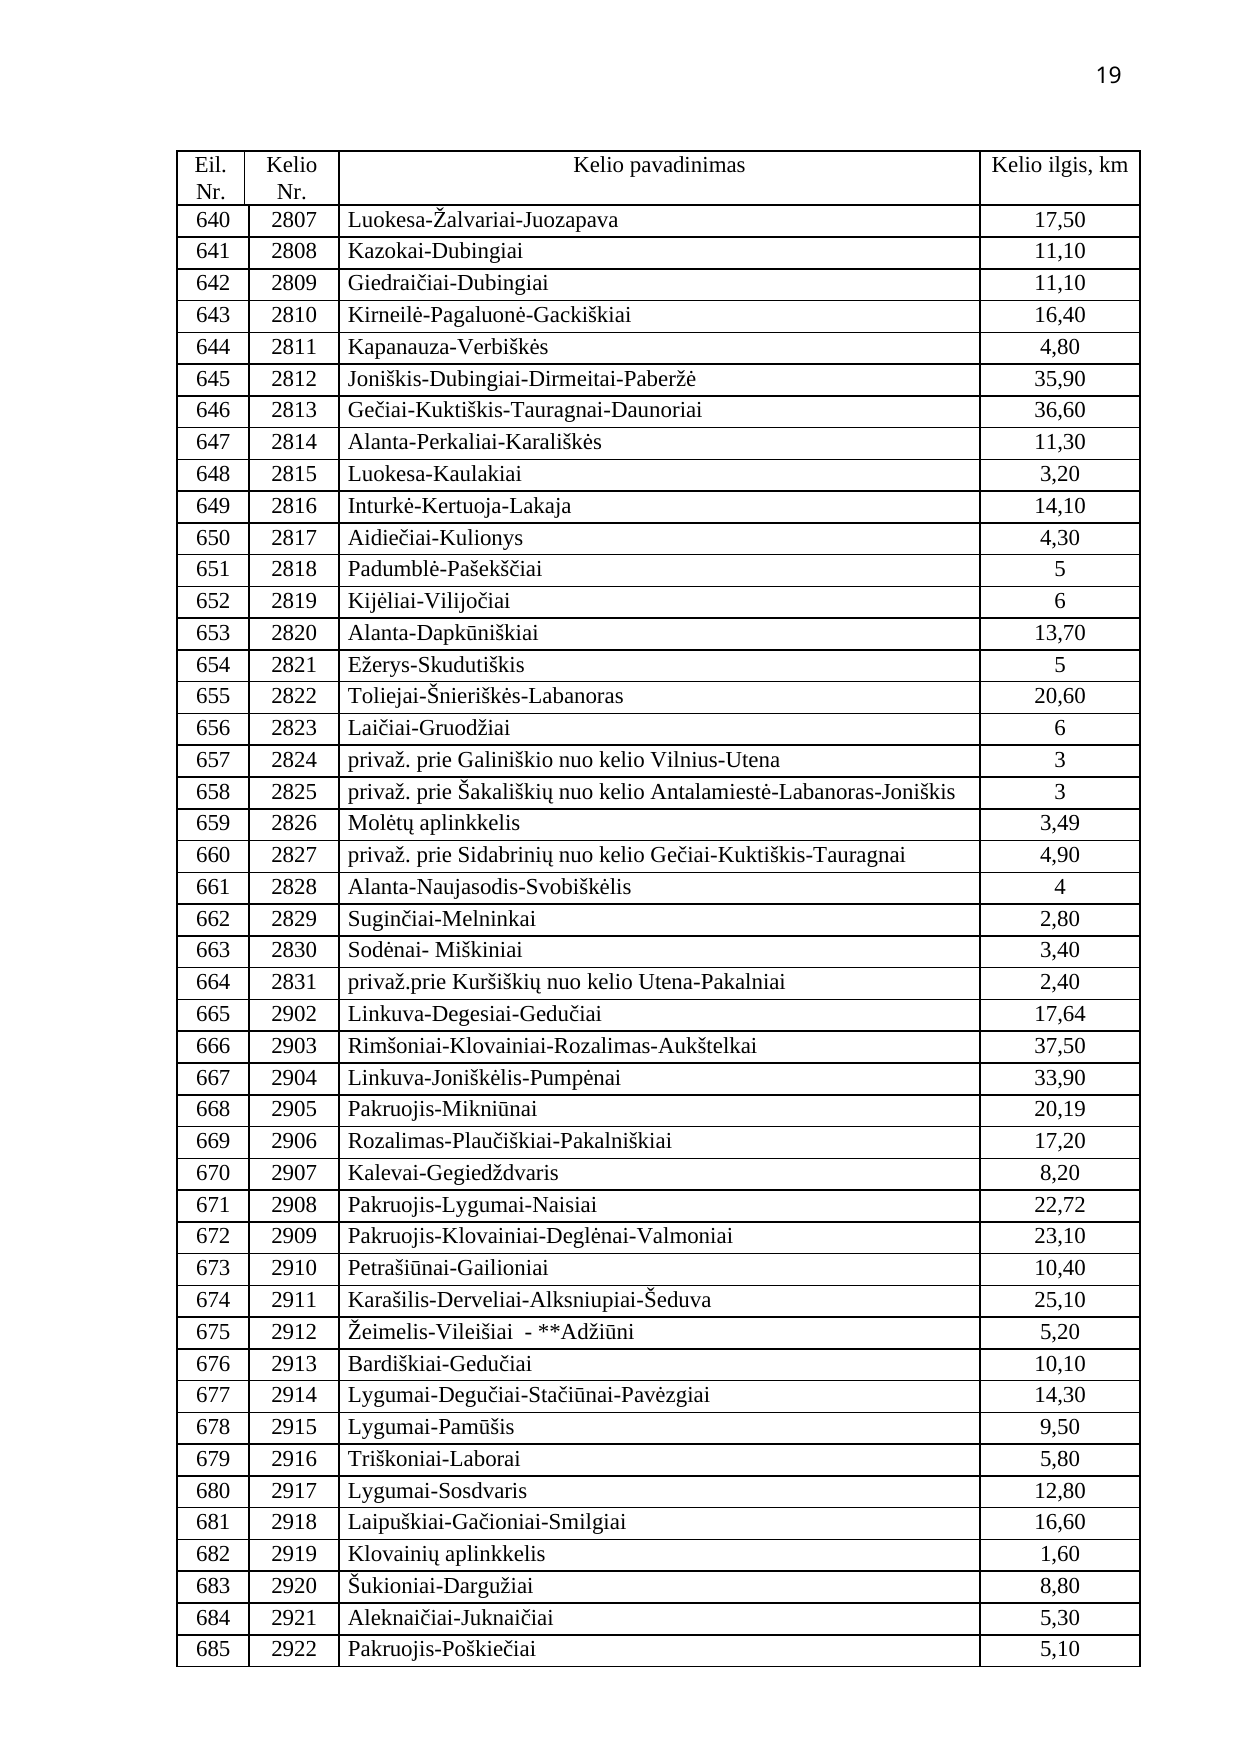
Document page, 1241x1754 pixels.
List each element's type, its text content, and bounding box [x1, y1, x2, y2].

table_cell 2821 [250, 651, 338, 681]
table_cell 2909 [250, 1223, 338, 1253]
table_cell 650 [178, 524, 248, 554]
table_cell Aleknaičiai-Juknaičiai [340, 1604, 979, 1634]
table_cell 647 [178, 428, 248, 458]
table_cell 10,40 [981, 1254, 1139, 1284]
table_cell Molėtų aplinkkelis [340, 810, 979, 840]
table_cell 6 [981, 587, 1139, 617]
table_cell Inturkė-Kertuoja-Lakaja [340, 492, 979, 522]
table_cell 2812 [250, 365, 338, 395]
table_cell 3,49 [981, 810, 1139, 840]
table_cell 662 [178, 905, 248, 935]
table_cell 683 [178, 1572, 248, 1602]
table_cell Kalevai-Gegiedždvaris [340, 1159, 979, 1189]
table_header Kelio pavadinimas [340, 152, 979, 204]
table_cell 2913 [250, 1350, 338, 1380]
table_cell Suginčiai-Melninkai [340, 905, 979, 935]
table_cell 651 [178, 555, 248, 586]
table_cell 652 [178, 587, 248, 617]
table_cell 642 [178, 270, 248, 299]
table_cell 5,20 [981, 1318, 1139, 1348]
table_cell 5 [981, 651, 1139, 681]
table_cell Kirneilė-Pagaluonė-Gackiškiai [340, 301, 979, 331]
table_cell 2831 [250, 968, 338, 998]
table_cell Sodėnai- Miškiniai [340, 937, 979, 967]
table_cell 665 [178, 1000, 248, 1030]
table_cell 4 [981, 873, 1139, 903]
table_cell privaž. prie Šakališkių nuo kelio Antalamiestė-Labanoras-Joniškis [340, 778, 979, 808]
table_cell 16,40 [981, 301, 1139, 331]
table_cell 685 [178, 1636, 248, 1666]
table_cell 646 [178, 397, 248, 427]
table_cell 666 [178, 1032, 248, 1062]
table_cell 643 [178, 301, 248, 331]
table_cell 12,80 [981, 1477, 1139, 1507]
table_cell 20,60 [981, 682, 1139, 713]
table_cell 5,10 [981, 1636, 1139, 1666]
table_header Kelio ilgis, km [981, 152, 1139, 204]
table_cell 656 [178, 714, 248, 744]
table_cell Laičiai-Gruodžiai [340, 714, 979, 744]
table_cell 684 [178, 1604, 248, 1634]
table_cell Kapanauza-Verbiškės [340, 333, 979, 363]
table_cell Lygumai-Pamūšis [340, 1413, 979, 1443]
table_cell Klovainių aplinkkelis [340, 1540, 979, 1570]
table_cell privaž. prie Sidabrinių nuo kelio Gečiai-Kuktiškis-Tauragnai [340, 841, 979, 871]
table_cell Petrašiūnai-Gailioniai [340, 1254, 979, 1284]
table_cell 2919 [250, 1540, 338, 1570]
table_cell 640 [178, 206, 248, 236]
table_cell 674 [178, 1286, 248, 1316]
table_cell Alanta-Naujasodis-Svobiškėlis [340, 873, 979, 903]
table_cell Linkuva-Degesiai-Gedučiai [340, 1000, 979, 1030]
table_cell 11,10 [981, 238, 1139, 268]
table_cell 2827 [250, 841, 338, 871]
table_cell Karašilis-Derveliai-Alksniupiai-Šeduva [340, 1286, 979, 1316]
table_cell 2818 [250, 555, 338, 586]
table_cell Ežerys-Skudutiškis [340, 651, 979, 681]
table_cell 2921 [250, 1604, 338, 1634]
table_cell Pakruojis-Mikniūnai [340, 1096, 979, 1126]
table_cell 2825 [250, 778, 338, 808]
table_cell 2902 [250, 1000, 338, 1030]
table_cell 2905 [250, 1096, 338, 1126]
table_cell 3 [981, 778, 1139, 808]
table_header Eil. Nr. [178, 152, 244, 204]
table_cell 2808 [250, 238, 338, 268]
table_cell 3,20 [981, 460, 1139, 490]
table_cell 2817 [250, 524, 338, 554]
table_cell Gečiai-Kuktiškis-Tauragnai-Daunoriai [340, 397, 979, 427]
table_cell 8,20 [981, 1159, 1139, 1189]
table_cell 14,10 [981, 492, 1139, 522]
table_cell privaž.prie Kuršiškių nuo kelio Utena-Pakalniai [340, 968, 979, 998]
table_cell 23,10 [981, 1223, 1139, 1253]
table_cell Kazokai-Dubingiai [340, 238, 979, 268]
table_cell 658 [178, 778, 248, 808]
table_cell 37,50 [981, 1032, 1139, 1062]
table_cell Toliejai-Šnieriškės-Labanoras [340, 682, 979, 713]
table_cell 2816 [250, 492, 338, 522]
table_cell Pakruojis-Klovainiai-Deglėnai-Valmoniai [340, 1223, 979, 1253]
table_cell 4,30 [981, 524, 1139, 554]
table_cell 13,70 [981, 619, 1139, 649]
table_cell 2826 [250, 810, 338, 840]
table_cell 2823 [250, 714, 338, 744]
table_cell 681 [178, 1508, 248, 1539]
table_cell 679 [178, 1445, 248, 1475]
table_cell Pakruojis-Lygumai-Naisiai [340, 1191, 979, 1221]
table_cell 2904 [250, 1064, 338, 1094]
table_cell Triškoniai-Laborai [340, 1445, 979, 1475]
table_cell 5,80 [981, 1445, 1139, 1475]
table_cell 641 [178, 238, 248, 268]
table_cell Lygumai-Sosdvaris [340, 1477, 979, 1507]
table_cell 2807 [250, 206, 338, 236]
table_cell 655 [178, 682, 248, 713]
table_cell Lygumai-Degučiai-Stačiūnai-Pavėzgiai [340, 1381, 979, 1412]
table_cell 2815 [250, 460, 338, 490]
table_cell 9,50 [981, 1413, 1139, 1443]
table_cell Šukioniai-Dargužiai [340, 1572, 979, 1602]
table_cell Luokesa-Žalvariai-Juozapava [340, 206, 979, 236]
table_cell 2829 [250, 905, 338, 935]
table_cell 660 [178, 841, 248, 871]
table_cell 2830 [250, 937, 338, 967]
table_cell 2916 [250, 1445, 338, 1475]
table_cell 667 [178, 1064, 248, 1094]
table_cell 675 [178, 1318, 248, 1348]
table_cell 2811 [250, 333, 338, 363]
table_cell Joniškis-Dubingiai-Dirmeitai-Paberžė [340, 365, 979, 395]
table_cell Aidiečiai-Kulionys [340, 524, 979, 554]
table_cell 2907 [250, 1159, 338, 1189]
table_cell 645 [178, 365, 248, 395]
table_cell 673 [178, 1254, 248, 1284]
table_cell 2,40 [981, 968, 1139, 998]
table_cell 4,90 [981, 841, 1139, 871]
table_cell 663 [178, 937, 248, 967]
table_cell Alanta-Dapkūniškiai [340, 619, 979, 649]
table_cell 11,10 [981, 270, 1139, 299]
table_cell 3,40 [981, 937, 1139, 967]
table_cell 16,60 [981, 1508, 1139, 1539]
table_cell 2920 [250, 1572, 338, 1602]
table_cell 2912 [250, 1318, 338, 1348]
table_cell 678 [178, 1413, 248, 1443]
table_cell 670 [178, 1159, 248, 1189]
table_cell 669 [178, 1127, 248, 1157]
table_cell 2914 [250, 1381, 338, 1412]
table_cell 659 [178, 810, 248, 840]
table_cell 17,20 [981, 1127, 1139, 1157]
table_cell 664 [178, 968, 248, 998]
table_cell 2922 [250, 1636, 338, 1666]
table_cell 2809 [250, 270, 338, 299]
table_cell 680 [178, 1477, 248, 1507]
table_cell Žeimelis-Vileišiai - **Adžiūni [340, 1318, 979, 1348]
table_cell 653 [178, 619, 248, 649]
table_cell 661 [178, 873, 248, 903]
table_cell 2,80 [981, 905, 1139, 935]
table_cell Rozalimas-Plaučiškiai-Pakalniškiai [340, 1127, 979, 1157]
table_cell 2822 [250, 682, 338, 713]
table_cell 36,60 [981, 397, 1139, 427]
table_cell Alanta-Perkaliai-Karališkės [340, 428, 979, 458]
table_cell 35,90 [981, 365, 1139, 395]
table_cell 644 [178, 333, 248, 363]
table_cell 17,64 [981, 1000, 1139, 1030]
table_cell 2911 [250, 1286, 338, 1316]
table_cell privaž. prie Galiniškio nuo kelio Vilnius-Utena [340, 746, 979, 776]
table_cell 2819 [250, 587, 338, 617]
table_cell 2903 [250, 1032, 338, 1062]
table_cell 8,80 [981, 1572, 1139, 1602]
table_cell 17,50 [981, 206, 1139, 236]
table_cell 4,80 [981, 333, 1139, 363]
table_cell Pakruojis-Poškiečiai [340, 1636, 979, 1666]
table_cell 1,60 [981, 1540, 1139, 1570]
table_cell 11,30 [981, 428, 1139, 458]
table_cell 3 [981, 746, 1139, 776]
table_cell 22,72 [981, 1191, 1139, 1221]
table_cell 5,30 [981, 1604, 1139, 1634]
table_cell 20,19 [981, 1096, 1139, 1126]
table_cell Linkuva-Joniškėlis-Pumpėnai [340, 1064, 979, 1094]
table_cell 2828 [250, 873, 338, 903]
table_cell 2918 [250, 1508, 338, 1539]
table_cell 2910 [250, 1254, 338, 1284]
table_cell 671 [178, 1191, 248, 1221]
table_cell Kijėliai-Vilijočiai [340, 587, 979, 617]
table_cell 2915 [250, 1413, 338, 1443]
table_cell 2813 [250, 397, 338, 427]
table_cell 649 [178, 492, 248, 522]
table_cell 676 [178, 1350, 248, 1380]
table_cell 10,10 [981, 1350, 1139, 1380]
table_cell 2824 [250, 746, 338, 776]
table_cell 682 [178, 1540, 248, 1570]
table_cell 648 [178, 460, 248, 490]
table_cell Bardiškiai-Gedučiai [340, 1350, 979, 1380]
table_cell 2917 [250, 1477, 338, 1507]
table_cell 677 [178, 1381, 248, 1412]
table_cell 2908 [250, 1191, 338, 1221]
table_cell Luokesa-Kaulakiai [340, 460, 979, 490]
table_cell 6 [981, 714, 1139, 744]
table_cell 14,30 [981, 1381, 1139, 1412]
table_cell 5 [981, 555, 1139, 586]
table_cell Rimšoniai-Klovainiai-Rozalimas-Aukštelkai [340, 1032, 979, 1062]
table_cell 2820 [250, 619, 338, 649]
table_cell Giedraičiai-Dubingiai [340, 270, 979, 299]
table_header Kelio Nr. [245, 152, 338, 204]
table_cell Laipuškiai-Gačioniai-Smilgiai [340, 1508, 979, 1539]
table_cell 672 [178, 1223, 248, 1253]
table_cell 668 [178, 1096, 248, 1126]
table_cell 657 [178, 746, 248, 776]
table_cell 654 [178, 651, 248, 681]
table_cell 2814 [250, 428, 338, 458]
table_cell Padumblė-Pašekščiai [340, 555, 979, 586]
table_cell 2810 [250, 301, 338, 331]
table_cell 33,90 [981, 1064, 1139, 1094]
table_cell 25,10 [981, 1286, 1139, 1316]
table_cell 2906 [250, 1127, 338, 1157]
